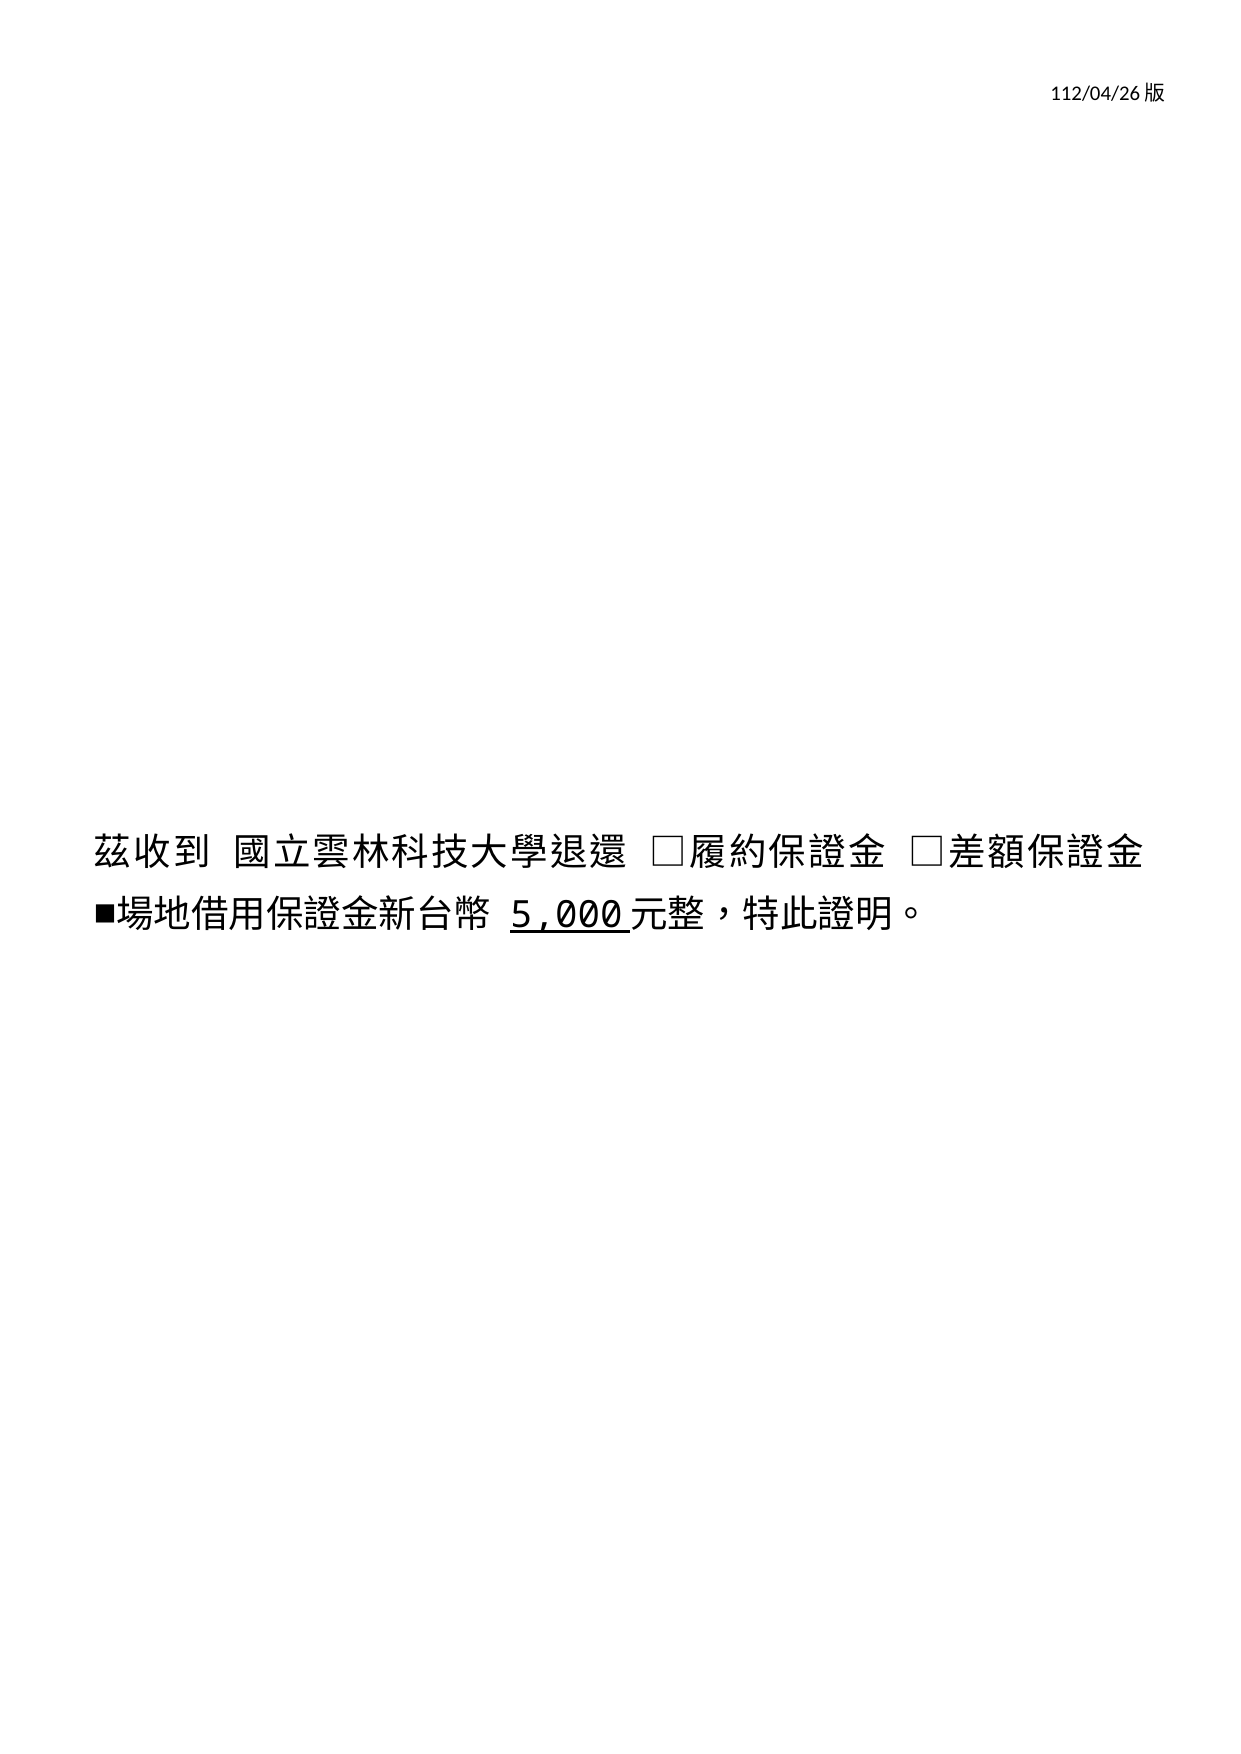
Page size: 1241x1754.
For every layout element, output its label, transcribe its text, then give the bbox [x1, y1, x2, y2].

text 茲收到 國立雲林科技大學退還 □履約保證金 □差額保證金 ■場地借用保證金新台幣 5,000元整，特此證明。 [94, 807, 1165, 932]
